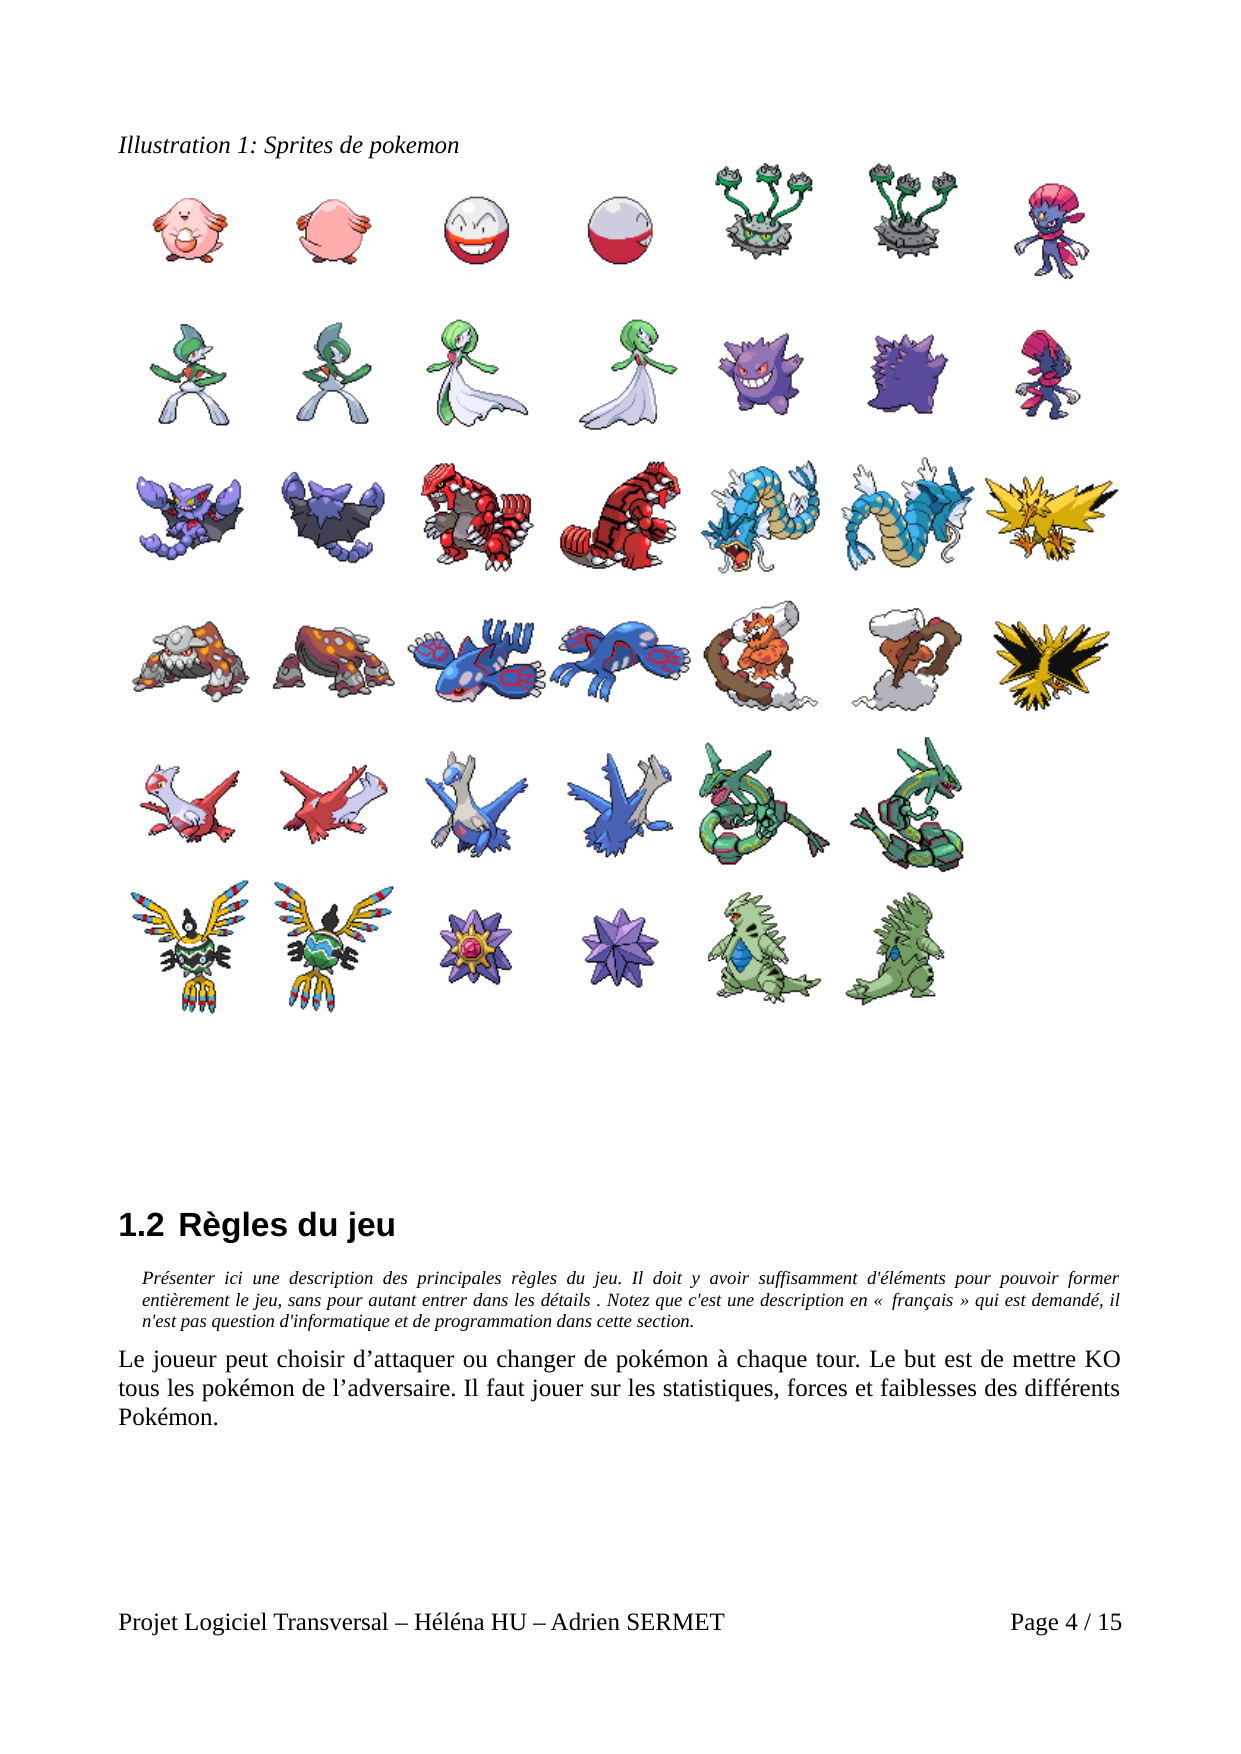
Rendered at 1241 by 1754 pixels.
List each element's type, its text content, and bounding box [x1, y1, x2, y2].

subtitle Règles du jeu [118, 1205, 1122, 1244]
text Le joueur peut choisir d’attaquer ou changer de pokémon à chaque tour. Le but est de mettre KO tous les pokémon de l’adversaire. Il faut jouer sur les statistiques, forces et faiblesses des différents Pokémon. [118, 1344, 1122, 1431]
text Illustration 1: Sprites de pokemon [118, 131, 1122, 159]
picture [118, 159, 1123, 1020]
text Présenter ici une description des principales règles du jeu. Il doit y avoir suffisamment d'éléments pour pouvoir former entièrement le jeu, sans pour autant entrer dans les détails . Notez que c'est une description en « français » qui est demandé, il n'est pas question d'informatique et de programmation dans cette section. [142, 1267, 1122, 1332]
